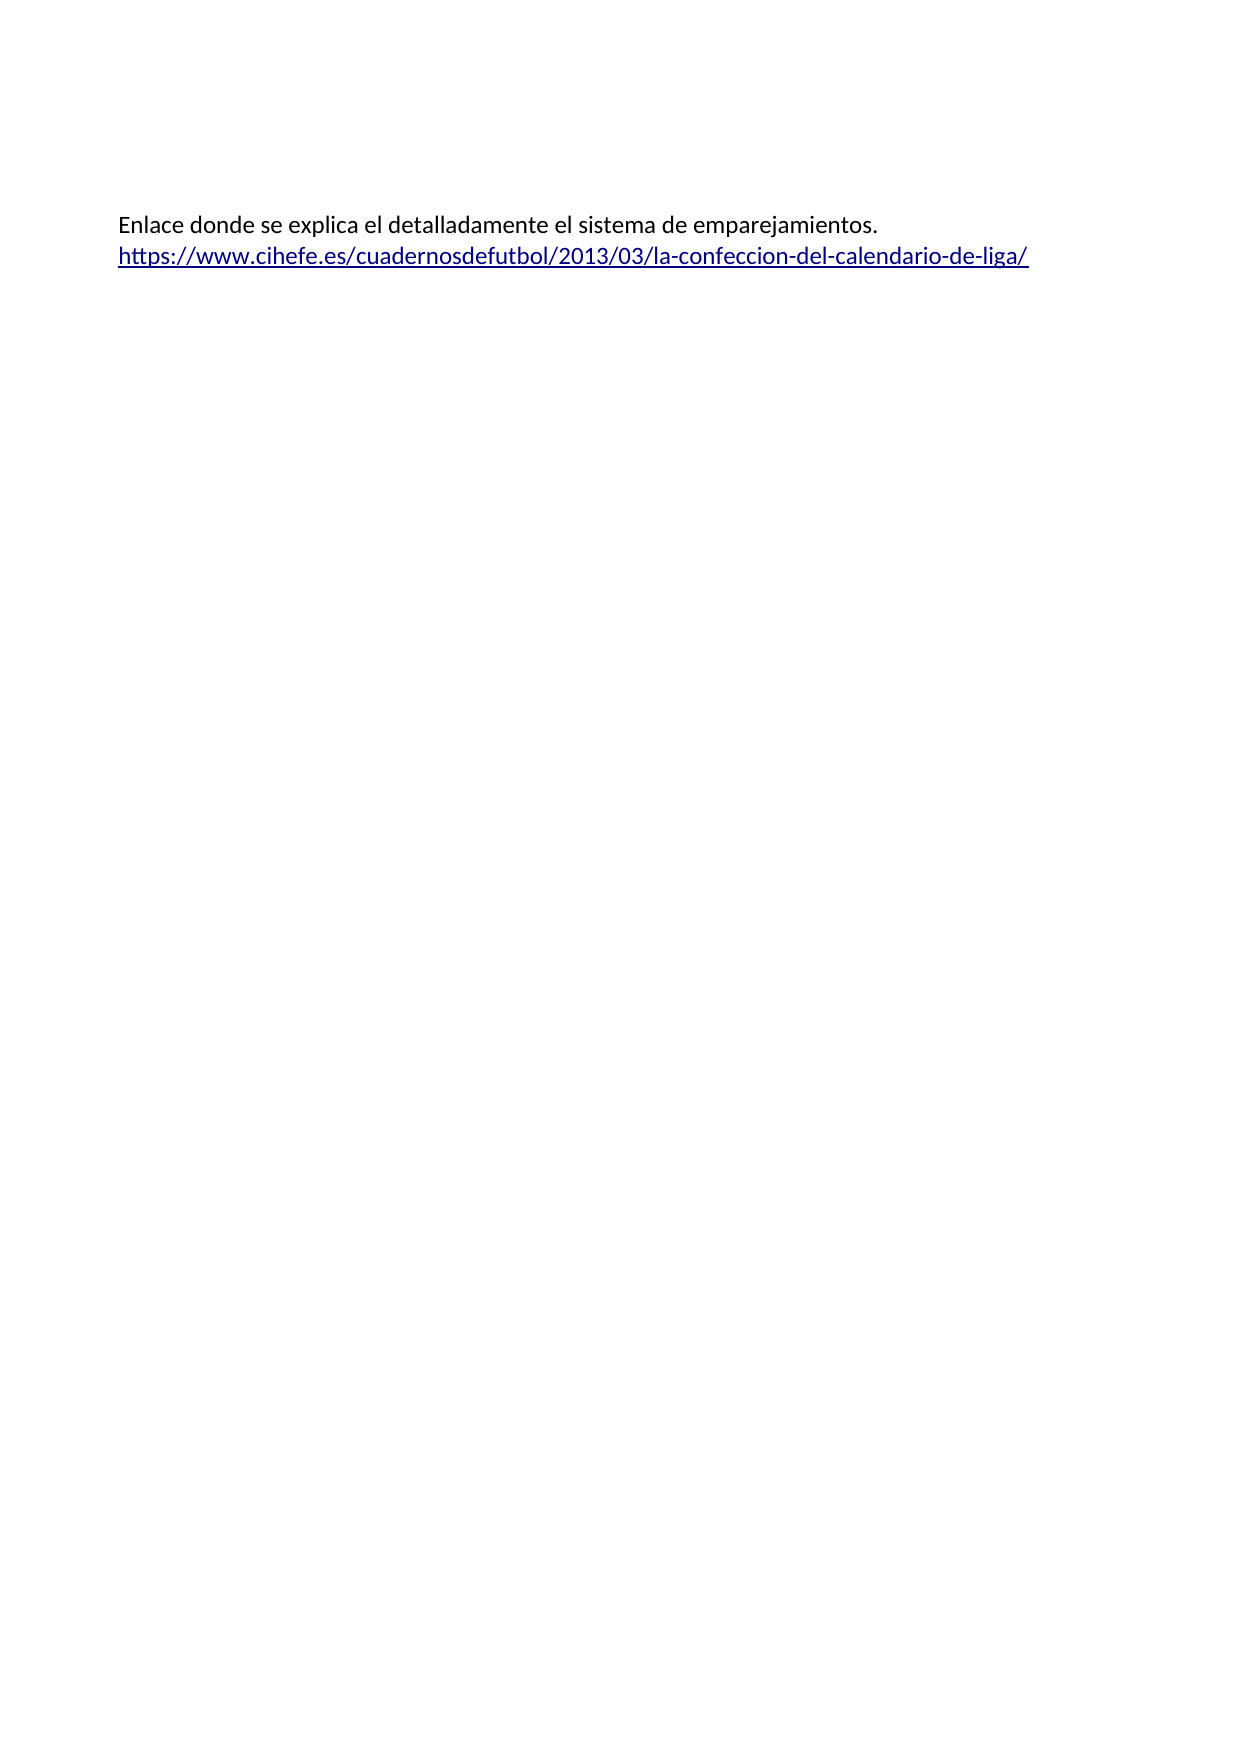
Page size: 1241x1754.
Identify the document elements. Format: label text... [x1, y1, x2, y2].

text Enlace donde se explica el detalladamente el sistema de emparejamientos. [118, 210, 1122, 240]
text https://www.cihefe.es/cuadernosdefutbol/2013/03/la-confeccion-del-calendario-de-liga/ [118, 240, 1122, 271]
